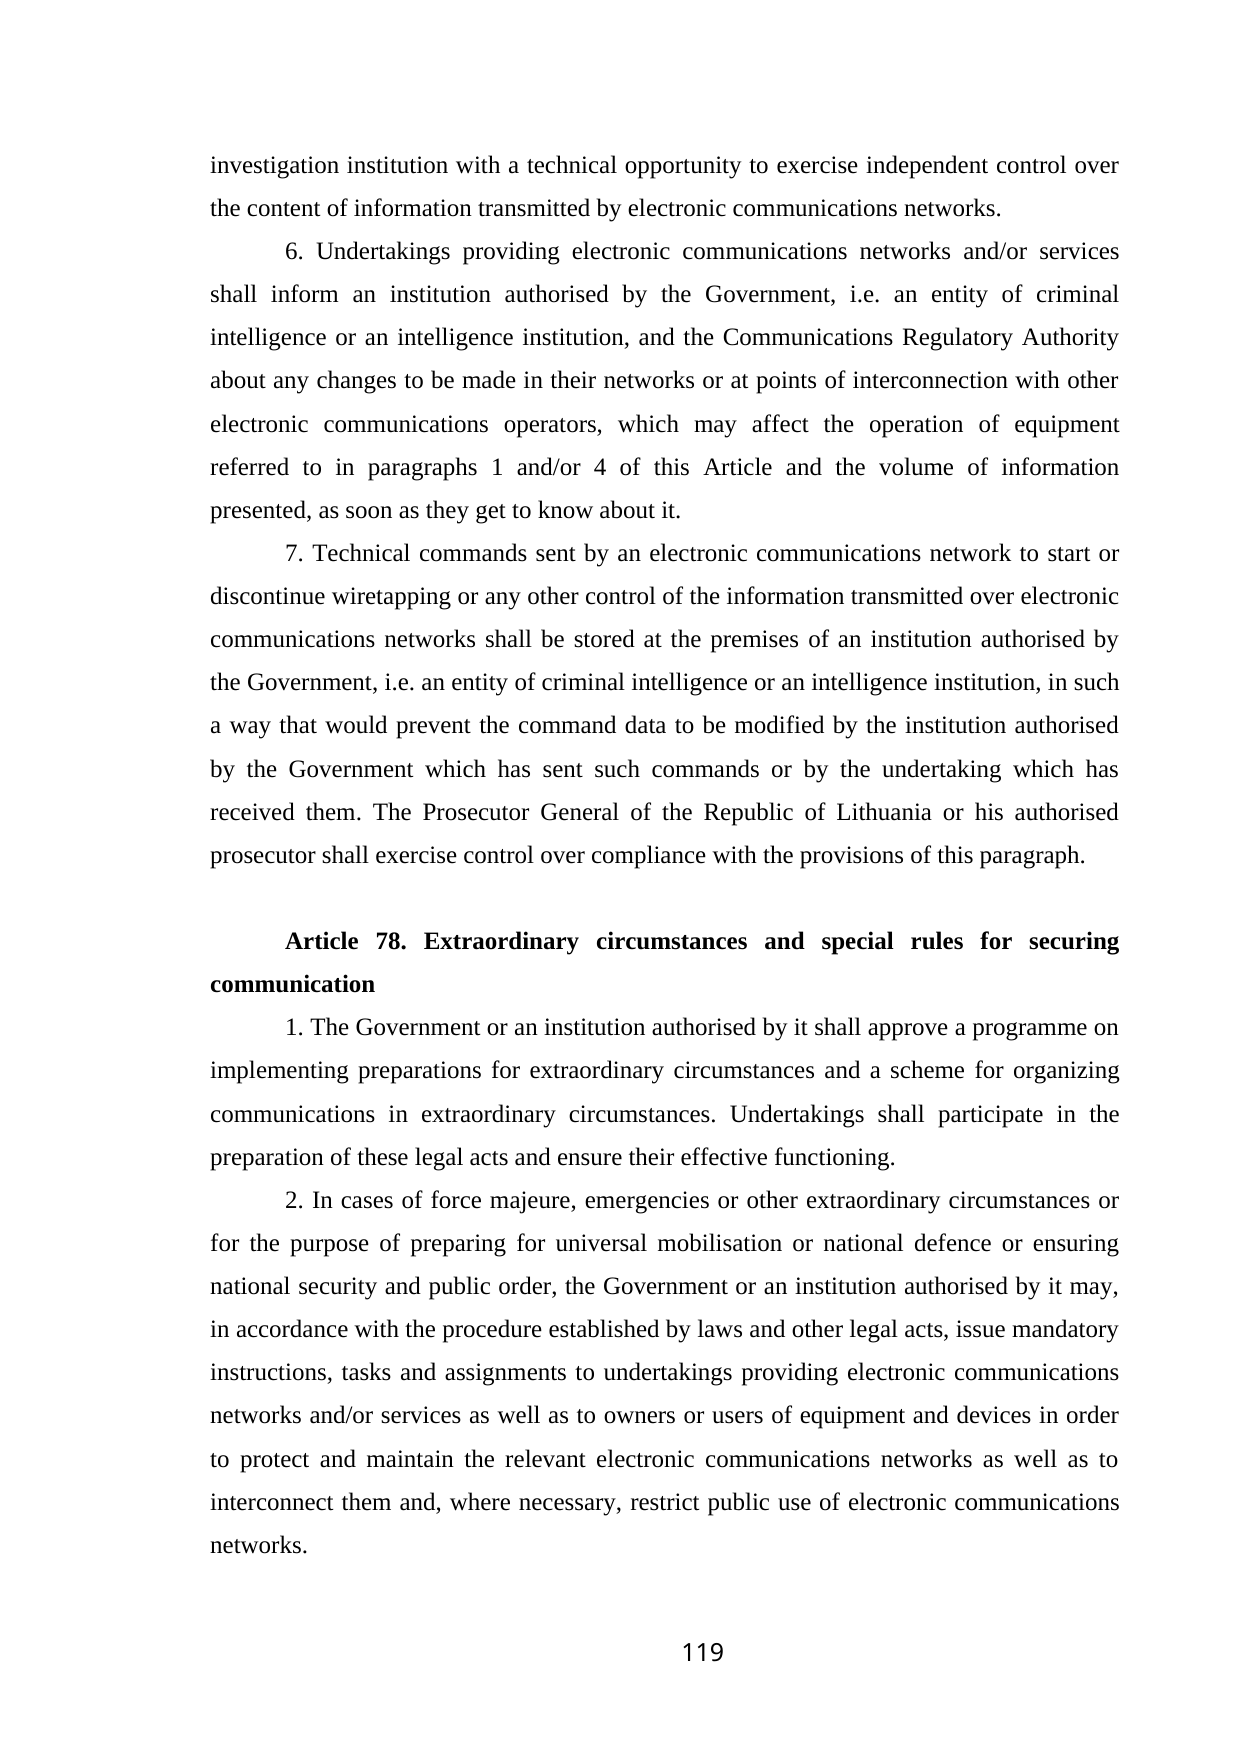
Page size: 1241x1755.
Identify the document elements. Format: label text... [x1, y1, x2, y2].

text 1. The Government or an institution authorised by it shall approve a programme on implementing preparations for extraordinary circumstances and a scheme for organizing communications in extraordinary circumstances. Undertakings shall participate in the preparation of these legal acts and ensure their effective functioning. [210, 1012, 1120, 1171]
text investigation institution with a technical opportunity to exercise independent control over the content of information transmitted by electronic communications networks. [210, 150, 1120, 222]
text 2. In cases of force majeure, emergencies or other extraordinary circumstances or for the purpose of preparing for universal mobilisation or national defence or ensuring national security and public order, the Government or an institution authorised by it may, in accordance with the procedure established by laws and other legal acts, issue mandatory instructions, tasks and assignments to undertakings providing electronic communications networks and/or services as well as to owners or users of equipment and devices in order to protect and maintain the relevant electronic communications networks as well as to interconnect them and, where necessary, restrict public use of electronic communications networks. [210, 1185, 1120, 1559]
text 7. Technical commands sent by an electronic communications network to start or discontinue wiretapping or any other control of the information transmitted over electronic communications networks shall be stored at the premises of an institution authorised by the Government, i.e. an entity of criminal intelligence or an intelligence institution, in such a way that would prevent the command data to be modified by the institution authorised by the Government which has sent such commands or by the undertaking which has received them. The Prosecutor General of the Republic of Lithuania or his authorised prosecutor shall exercise control over compliance with the provisions of this paragraph. [210, 538, 1120, 869]
text Article 78. Extraordinary circumstances and special rules for securing communication [210, 926, 1120, 998]
text 6. Undertakings providing electronic communications networks and/or services shall inform an institution authorised by the Government, i.e. an entity of criminal intelligence or an intelligence institution, and the Communications Regulatory Authority about any changes to be made in their networks or at points of interconnection with other electronic communications operators, which may affect the operation of equipment referred to in paragraphs 1 and/or 4 of this Article and the volume of information presented, as soon as they get to know about it. [210, 236, 1120, 524]
